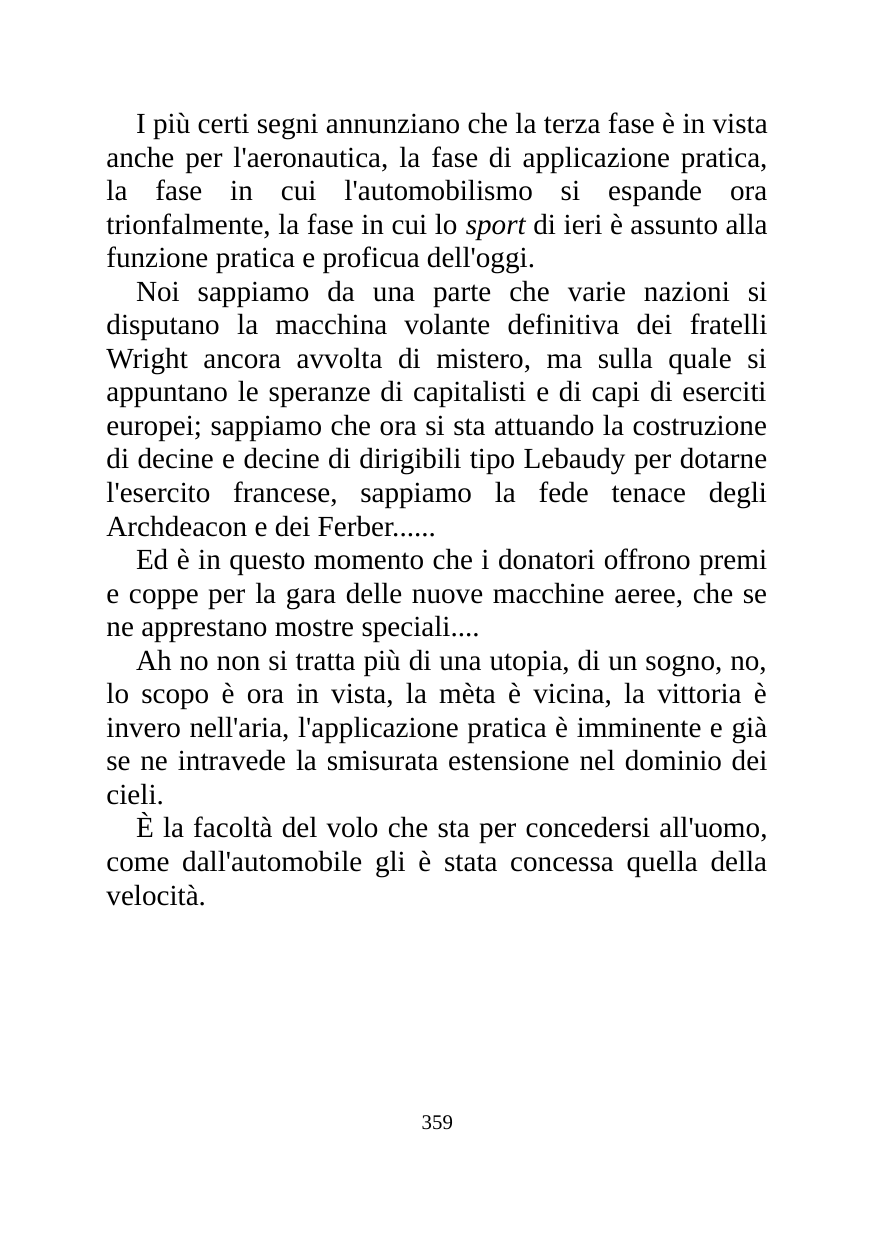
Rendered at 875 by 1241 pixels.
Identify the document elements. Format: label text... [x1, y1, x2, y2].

text Ed è in questo momento che i donatori offrono premi e coppe per la gara delle nuove macchine aeree, che se ne apprestano mostre speciali.... [106, 542, 768, 643]
text È la facoltà del volo che sta per concedersi all'uomo, come dall'automobile gli è stata concessa quella della velocità. [106, 811, 768, 911]
text Ah no non si tratta più di una utopia, di un sogno, no, lo scopo è ora in vista, la mèta è vicina, la vittoria è invero nell'aria, l'applicazione pratica è imminente e già se ne intravede la smisurata estensione nel dominio dei cieli. [106, 643, 768, 811]
text Noi sappiamo da una parte che varie nazioni si disputano la macchina volante definitiva dei fratelli Wright ancora avvolta di mistero, ma sulla quale si appuntano le speranze di capitalisti e di capi di eserciti europei; sappiamo che ora si sta attuando la costruzione di decine e decine di dirigibili tipo Lebaudy per dotarne l'esercito francese, sappiamo la fede tenace degli Archdeacon e dei Ferber...... [106, 274, 768, 542]
text I più certi segni annunziano che la terza fase è in vista anche per l'aeronautica, la fase di applicazione pratica, la fase in cui l'automobilismo si espande ora trionfalmente, la fase in cui lo sport di ieri è assunto alla funzione pratica e proficua dell'oggi. [106, 106, 768, 274]
